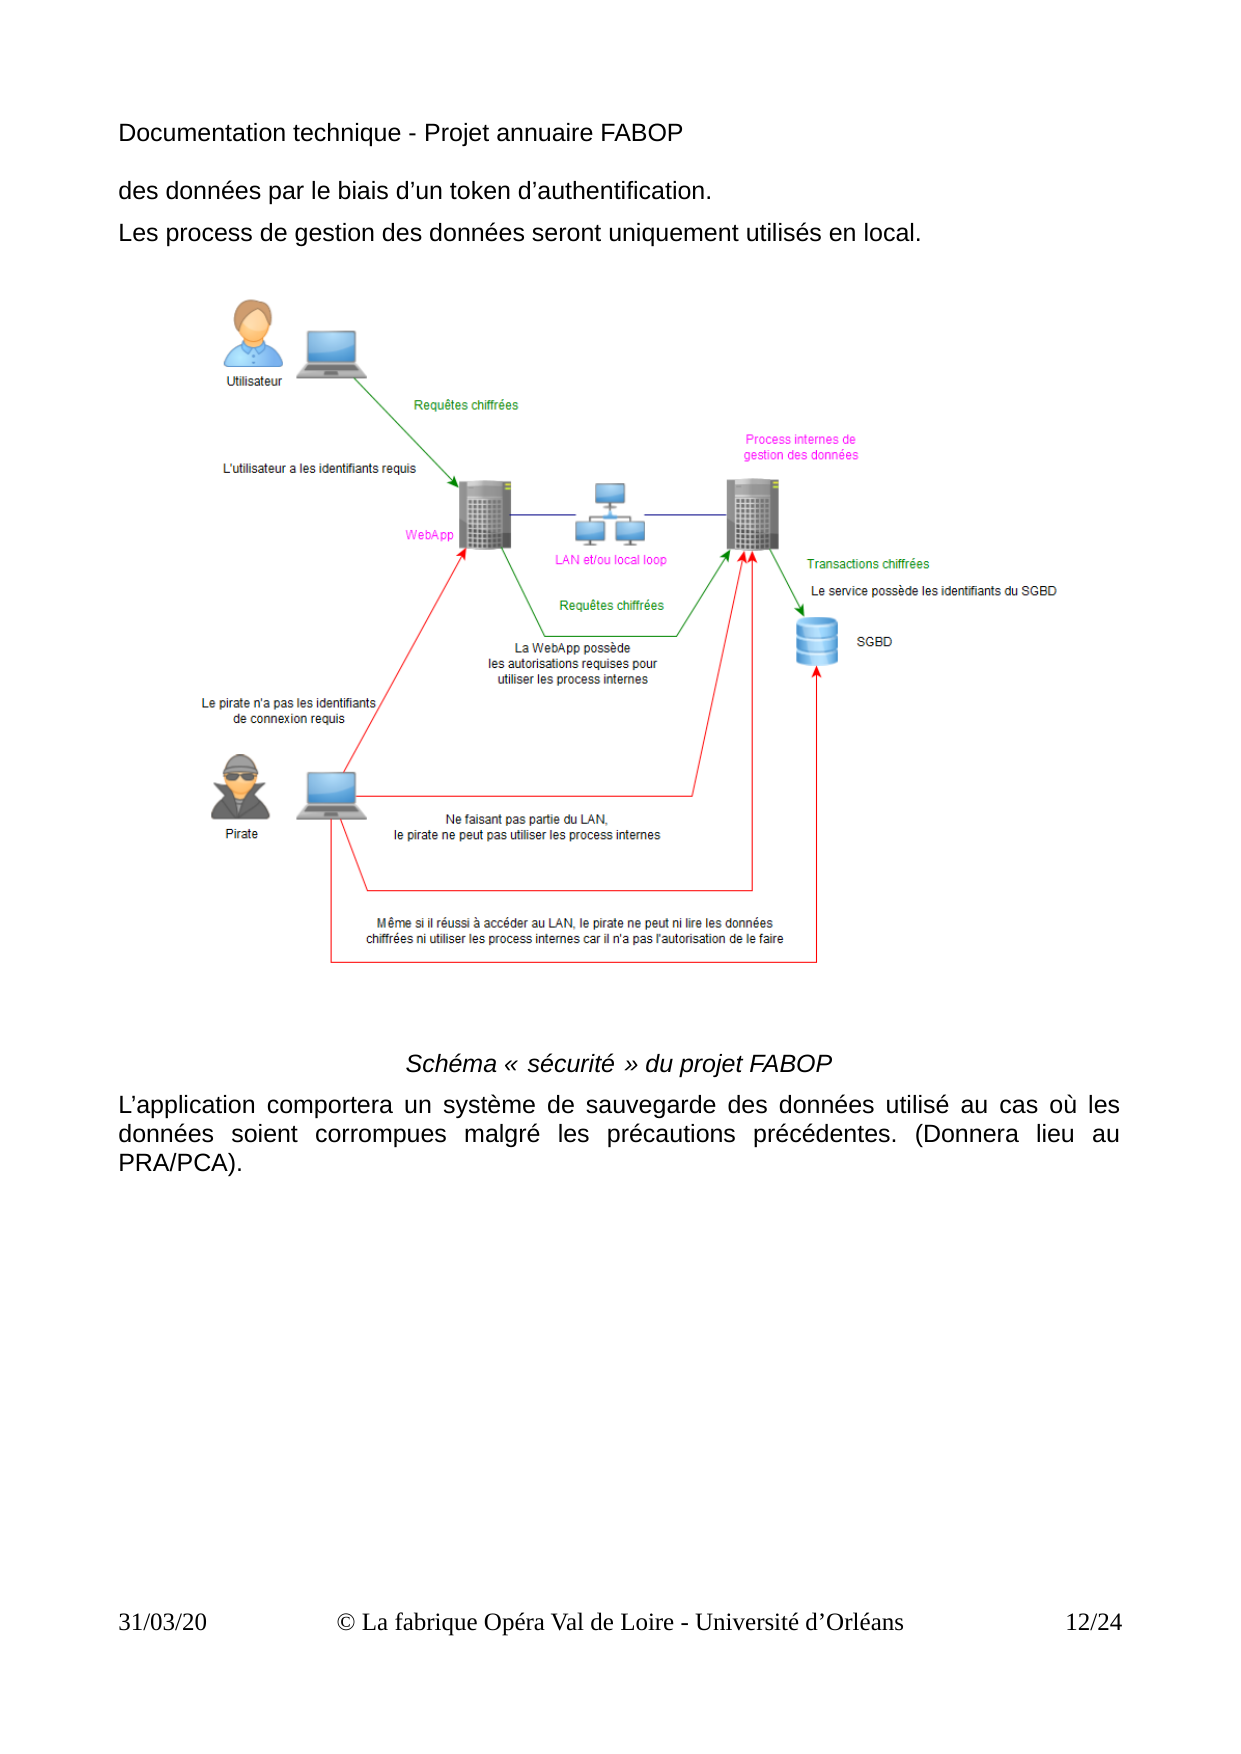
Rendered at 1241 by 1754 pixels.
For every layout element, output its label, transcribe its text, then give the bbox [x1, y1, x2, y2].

text Schéma « sécurité » du projet FABOP [118, 1049, 1122, 1078]
text des données par le biais d’un token d’authentification. [118, 176, 1122, 205]
text Les process de gestion des données seront uniquement utilisés en local. [118, 218, 1122, 246]
text L’application comportera un système de sauvegarde des données utilisé au cas où les données soient corrompues malgré les précautions précédentes. (Donnera lieu au PRA/PCA). [118, 1090, 1122, 1177]
picture [118, 258, 1123, 1021]
